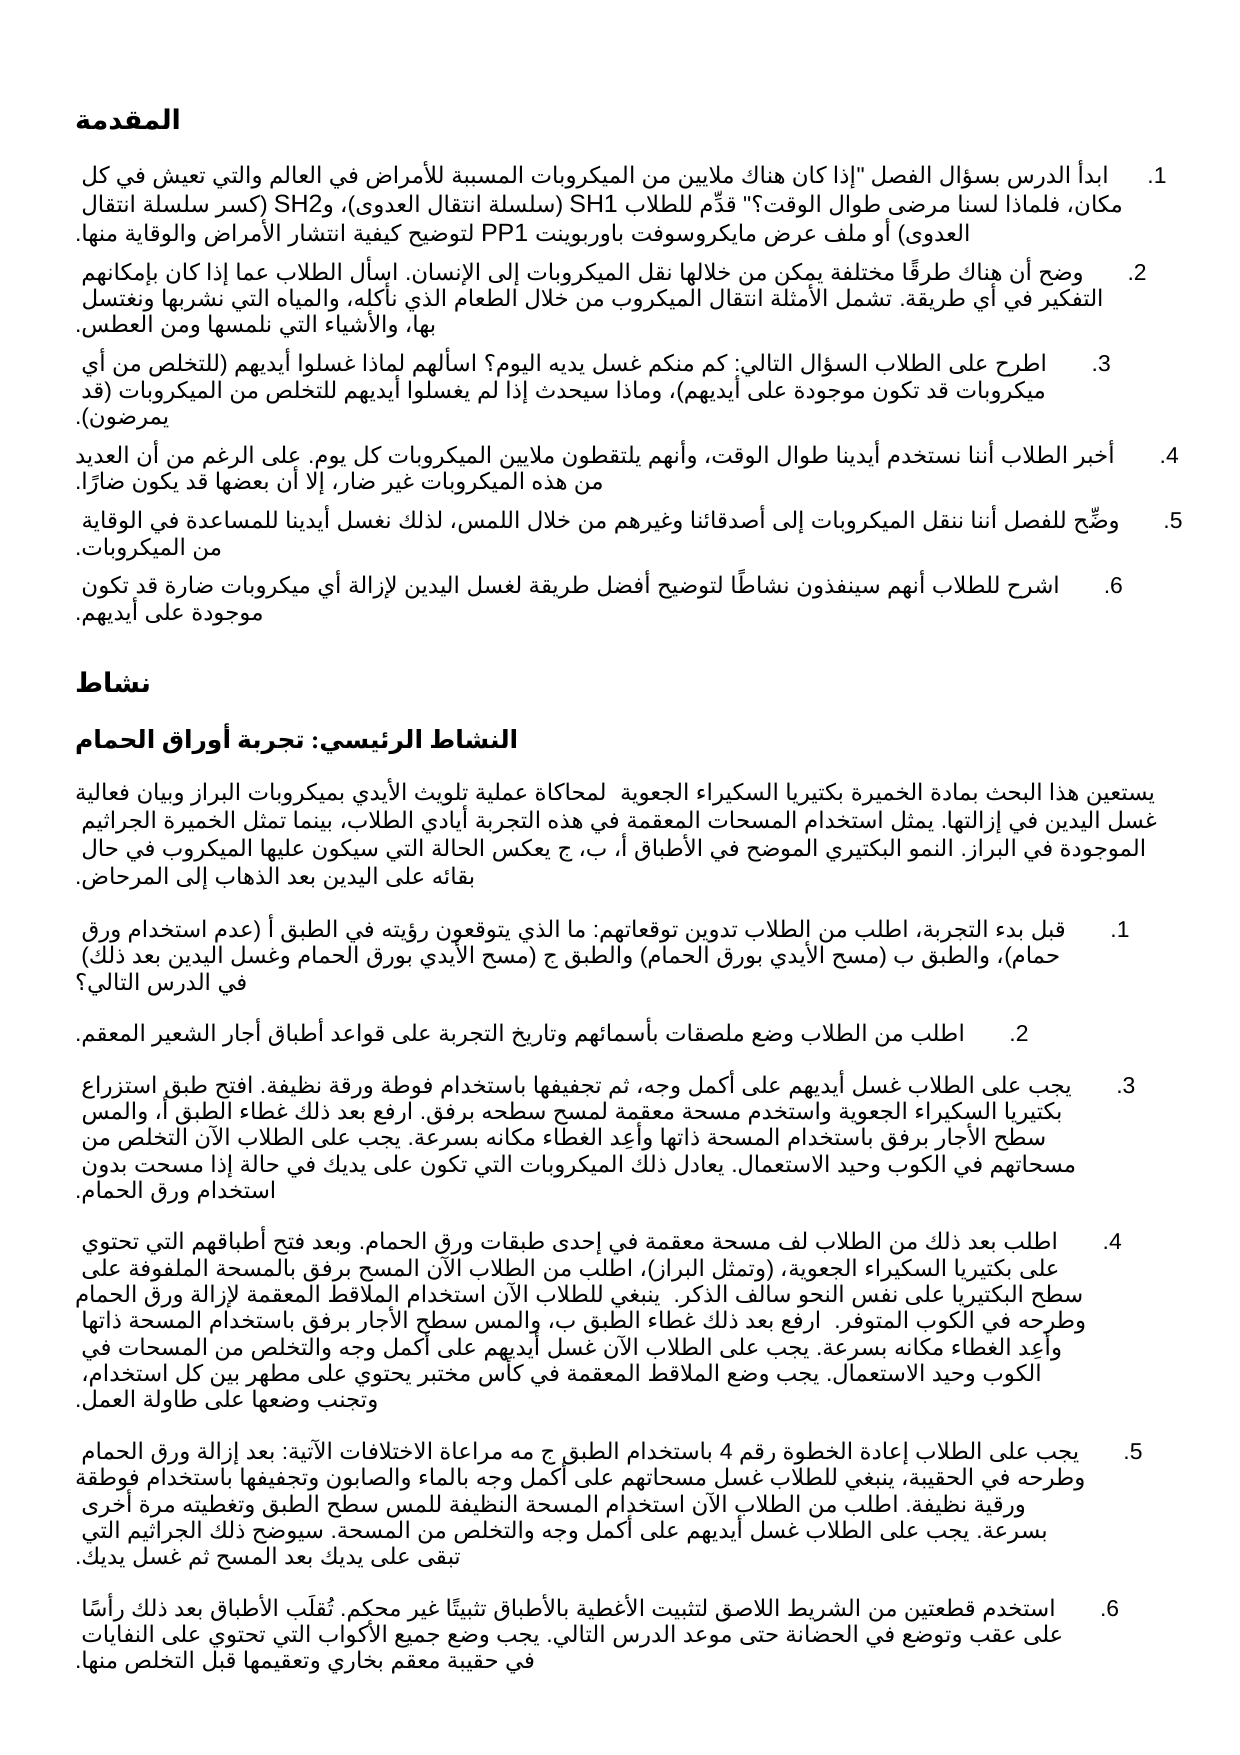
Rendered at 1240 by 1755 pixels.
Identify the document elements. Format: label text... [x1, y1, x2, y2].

list يجب على الطلاب إعادة الخطوة رقم 4 باستخدام الطبق ج مه مراعاة الاختلافات الآتية: بعد إزالة ورق الحمام وطرحه في الحقيبة، ينبغي للطلاب غسل مسحاتهم على أكمل وجه بالماء والصابون وتجفيفها باستخدام فوطقة ورقية نظيفة. اطلب من الطلاب الآن استخدام المسحة النظيفة للمس سطح الطبق وتغطيته مرة أخرى بسرعة. يجب على الطلاب غسل أيديهم على أكمل وجه والتخلص من المسحة. سيوضح ذلك الجراثيم التي تبقى على يديك بعد المسح ثم غسل يديك. [75, 1438, 1127, 1569]
list استخدم قطعتين من الشريط اللاصق لتثبيت الأغطية بالأطباق تثبيتًا غير محكم. تُقلَب الأطباق بعد ذلك رأسًا على عقب وتوضع في الحضانة حتى موعد الدرس التالي. يجب وضع جميع الأكواب التي تحتوي على النفايات في حقيبة معقم بخاري وتعقيمها قبل التخلص منها. [75, 1594, 1127, 1674]
list وضح أن هناك طرقًا مختلفة يمكن من خلالها نقل الميكروبات إلى الإنسان. اسأل الطلاب عما إذا كان بإمكانهم التفكير في أي طريقة. تشمل الأمثلة انتقال الميكروب من خلال الطعام الذي نأكله، والمياه التي نشربها ونغتسل بها، والأشياء التي نلمسها ومن العطس. [75, 259, 1164, 338]
list اطلب بعد ذلك من الطلاب لف مسحة معقمة في إحدى طبقات ورق الحمام. وبعد فتح أطباقهم التي تحتوي على بكتيريا السكيراء الجعوية، (وتمثل البراز)، اطلب من الطلاب الآن المسح برفق بالمسحة الملفوفة على سطح البكتيريا على نفس النحو سالف الذكر. ينبغي للطلاب الآن استخدام الملاقط المعقمة لإزالة ورق الحمام وطرحه في الكوب المتوفر. ارفع بعد ذلك غطاء الطبق ب، والمس سطح الأجار برفق باستخدام المسحة ذاتها وأعِد الغطاء مكانه بسرعة. يجب على الطلاب الآن غسل أيديهم على أكمل وجه والتخلص من المسحات في الكوب وحيد الاستعمال. يجب وضع الملاقط المعقمة في كأس مختبر يحتوي على مطهر بين كل استخدام، وتجنب وضعها على طاولة العمل. [75, 1228, 1127, 1413]
list اشرح للطلاب أنهم سينفذون نشاطًا لتوضيح أفضل طريقة لغسل اليدين لإزالة أي ميكروبات ضارة قد تكون موجودة على أيديهم. [75, 572, 1164, 625]
text يستعين هذا البحث بمادة الخميرة بكتيريا السكيراء الجعوية لمحاكاة عملية تلويث الأيدي بميكروبات البراز وبيان فعالية غسل اليدين في إزالتها. يمثل استخدام المسحات المعقمة في هذه التجربة أيادي الطلاب، بينما تمثل الخميرة الجراثيم الموجودة في البراز. النمو البكتيري الموضح في الأطباق أ، ب، ج يعكس الحالة التي سيكون عليها الميكروب في حال بقائه على اليدين بعد الذهاب إلى المرحاض. [75, 779, 1164, 889]
list أخبر الطلاب أننا نستخدم أيدينا طوال الوقت، وأنهم يلتقطون ملايين الميكروبات كل يوم. على الرغم من أن العديد من هذه الميكروبات غير ضار، إلا أن بعضها قد يكون ضارًا. [75, 442, 1164, 494]
list اطلب من الطلاب وضع ملصقات بأسمائهم وتاريخ التجربة على قواعد أطباق أجار الشعير المعقم. [75, 1020, 1127, 1047]
subtitle المقدمة [75, 104, 1164, 135]
subtitle النشاط الرئيسي: تجربة أوراق الحمام [75, 725, 1164, 754]
list ابدأ الدرس بسؤال الفصل "إذا كان هناك ملايين من الميكروبات المسببة للأمراض في العالم والتي تعيش في كل مكان، فلماذا لسنا مرضى طوال الوقت؟" قدِّم للطلاب SH1 (سلسلة انتقال العدوى)، وSH2 (كسر سلسلة انتقال العدوى) أو ملف عرض مايكروسوفت باوربوينت PP1 لتوضيح كيفية انتشار الأمراض والوقاية منها. [75, 162, 1164, 246]
list يجب على الطلاب غسل أيديهم على أكمل وجه، ثم تجفيفها باستخدام فوطة ورقة نظيفة. افتح طبق استزراع بكتيريا السكيراء الجعوية واستخدم مسحة معقمة لمسح سطحه برفق. ارفع بعد ذلك غطاء الطبق أ، والمس سطح الأجار برفق باستخدام المسحة ذاتها وأعِد الغطاء مكانه بسرعة. يجب على الطلاب الآن التخلص من مسحاتهم في الكوب وحيد الاستعمال. يعادل ذلك الميكروبات التي تكون على يديك في حالة إذا مسحت بدون استخدام ورق الحمام. [75, 1072, 1127, 1203]
subtitle نشاط [75, 667, 1164, 698]
list وضِّح للفصل أننا ننقل الميكروبات إلى أصدقائنا وغيرهم من خلال اللمس، لذلك نغسل أيدينا للمساعدة في الوقاية من الميكروبات. [75, 507, 1164, 560]
list اطرح على الطلاب السؤال التالي: كم منكم غسل يديه اليوم؟ اسألهم لماذا غسلوا أيديهم (للتخلص من أي ميكروبات قد تكون موجودة على أيديهم)، وماذا سيحدث إذا لم يغسلوا أيديهم للتخلص من الميكروبات (قد يمرضون). [75, 350, 1164, 429]
list قبل بدء التجربة، اطلب من الطلاب تدوين توقعاتهم: ما الذي يتوقعون رؤيته في الطبق أ (عدم استخدام ورق حمام)، والطبق ب (مسح الأيدي بورق الحمام) والطبق ج (مسح الأيدي بورق الحمام وغسل اليدين بعد ذلك) في الدرس التالي؟ [75, 916, 1127, 995]
